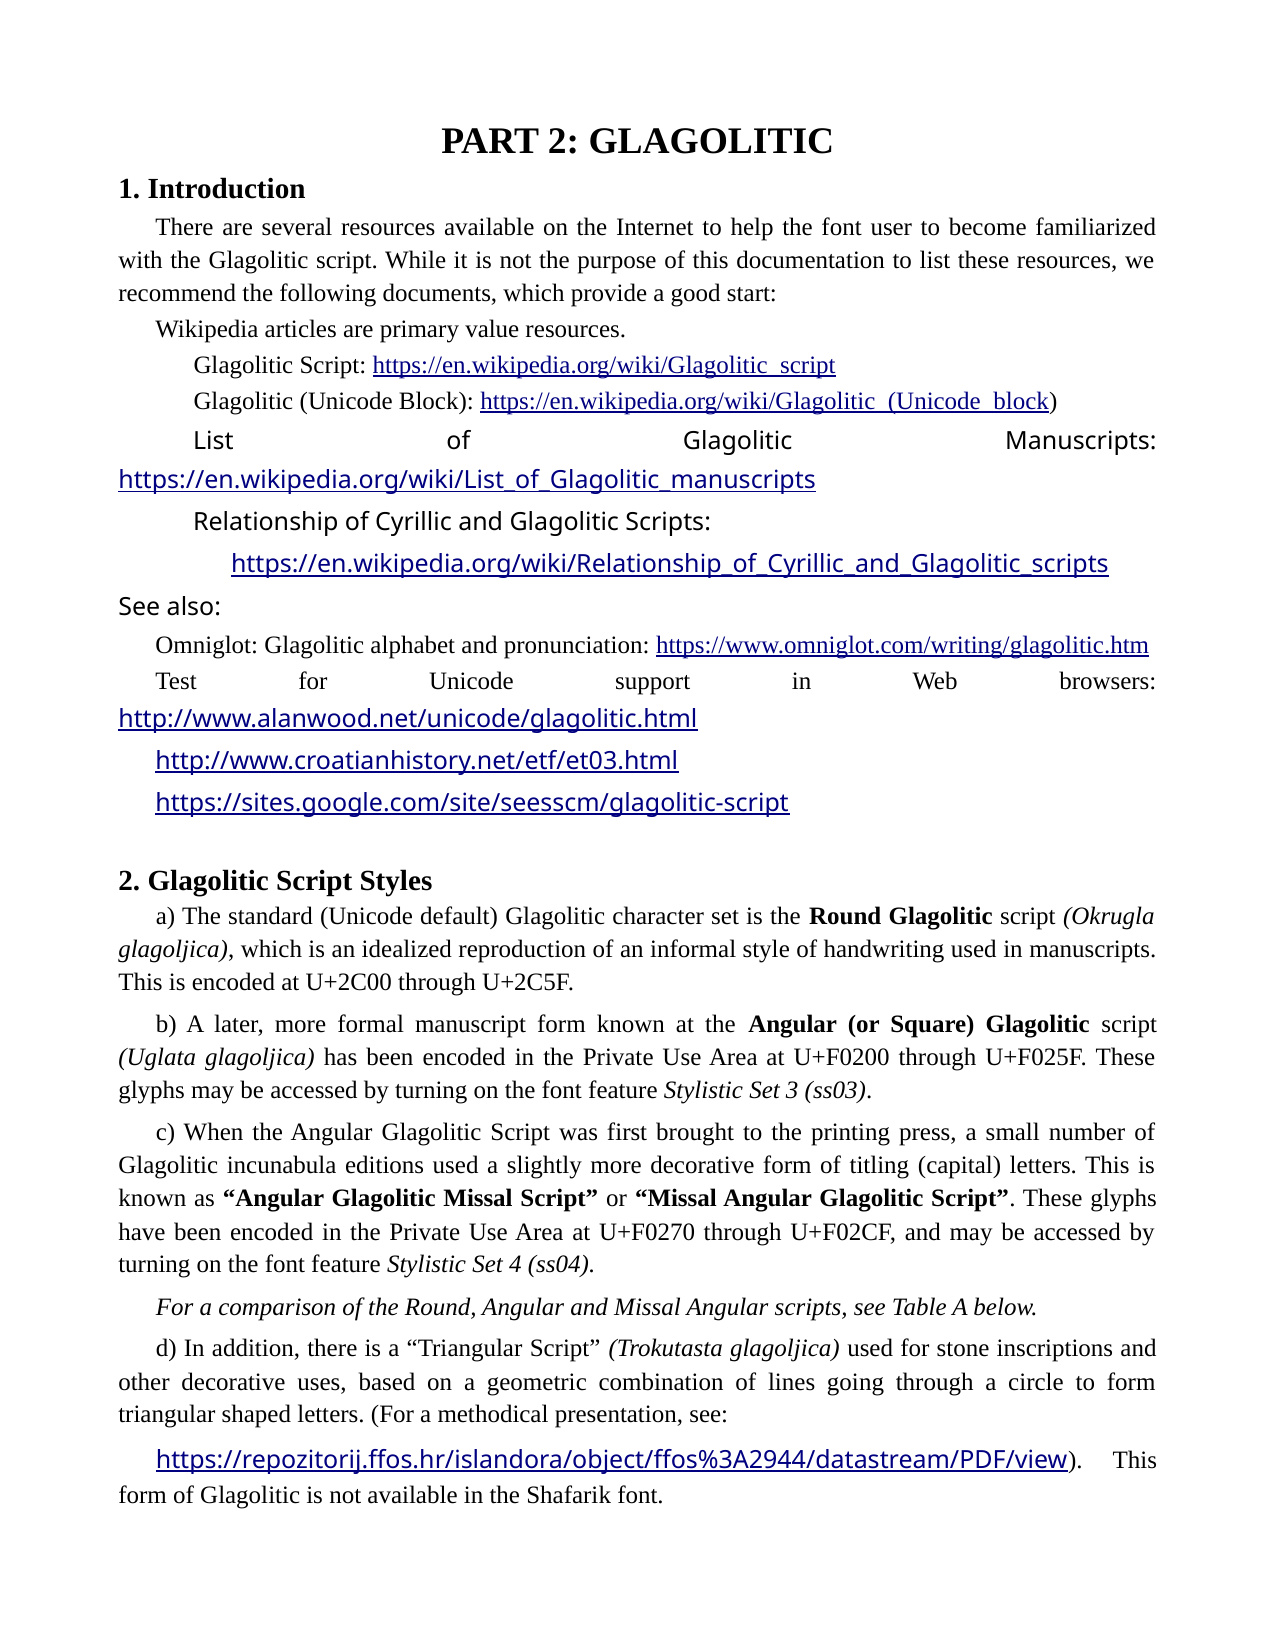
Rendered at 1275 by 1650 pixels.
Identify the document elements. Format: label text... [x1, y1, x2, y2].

text https://sites.google.com/site/seesscm/glagolitic-script [118, 785, 1157, 819]
text Omniglot: Glagolitic alphabet and pronunciation: https://www.omniglot.com/writing/glagolitic.htm [118, 630, 1157, 659]
text a) The standard (Unicode default) Glagolitic character set is the Round Glagolitic script (Okrugla glagoljica), which is an idealized reproduction of an informal style of handwriting used in manuscripts. This is encoded at U+2C00 through U+2C5F. [118, 901, 1157, 996]
text https://en.wikipedia.org/wiki/Relationship_of_Cyrillic_and_Glagolitic_scripts [118, 546, 1157, 580]
text http://www.croatianhistory.net/etf/et03.html [118, 742, 1157, 777]
text PART 2: GLAGOLITIC [118, 118, 1157, 161]
text There are several resources available on the Internet to help the font user to become familiarized with the Glagolitic script. While it is not the purpose of this documentation to list these resources, we recommend the following documents, which provide a good start: [118, 212, 1157, 307]
text 2. Glagolitic Script Styles [118, 863, 1157, 896]
text Wikipedia articles are primary value resources. [118, 314, 1157, 343]
text List of Glagolitic Manuscripts: https://en.wikipedia.org/wiki/List_of_Glagolitic_manuscripts [118, 422, 1157, 496]
text Glagolitic (Unicode Block): https://en.wikipedia.org/wiki/Glagolitic_(Unicode_block) [118, 386, 1157, 415]
text b) A later, more formal manuscript form known at the Angular (or Square) Glagolitic script (Uglata glagoljica) has been encoded in the Private Use Area at U+F0200 through U+F025F. These glyphs may be accessed by turning on the font feature Stylistic Set 3 (ss03). [118, 1009, 1157, 1104]
text https://repozitorij.ffos.hr/islandora/object/ffos%3A2944/datastream/PDF/view). This form of Glagolitic is not available in the Shafarik font. [118, 1442, 1157, 1509]
text See also: [118, 588, 1157, 622]
text c) When the Angular Glagolitic Script was first brought to the printing press, a small number of Glagolitic incunabula editions used a slightly more decorative form of titling (capital) letters. This is known as “Angular Glagolitic Missal Script” or “Missal Angular Glagolitic Script”. These glyphs have been encoded in the Private Use Area at U+F0270 through U+F02CF, and may be accessed by turning on the font feature Stylistic Set 4 (ss04). [118, 1117, 1157, 1278]
text Test for Unicode support in Web browsers: http://www.alanwood.net/unicode/glagolitic.html [118, 666, 1157, 734]
text Relationship of Cyrillic and Glagolitic Scripts: [118, 504, 1157, 538]
text 1. Introduction [118, 171, 1157, 204]
text Glagolitic Script: https://en.wikipedia.org/wiki/Glagolitic_script [118, 350, 1157, 379]
text For a comparison of the Round, Angular and Missal Angular scripts, see Table A below. [118, 1292, 1157, 1320]
text d) In addition, there is a “Triangular Script” (Trokutasta glagoljica) used for stone inscriptions and other decorative uses, based on a geometric combination of lines going through a circle to form triangular shaped letters. (For a methodical presentation, see: [118, 1333, 1157, 1428]
